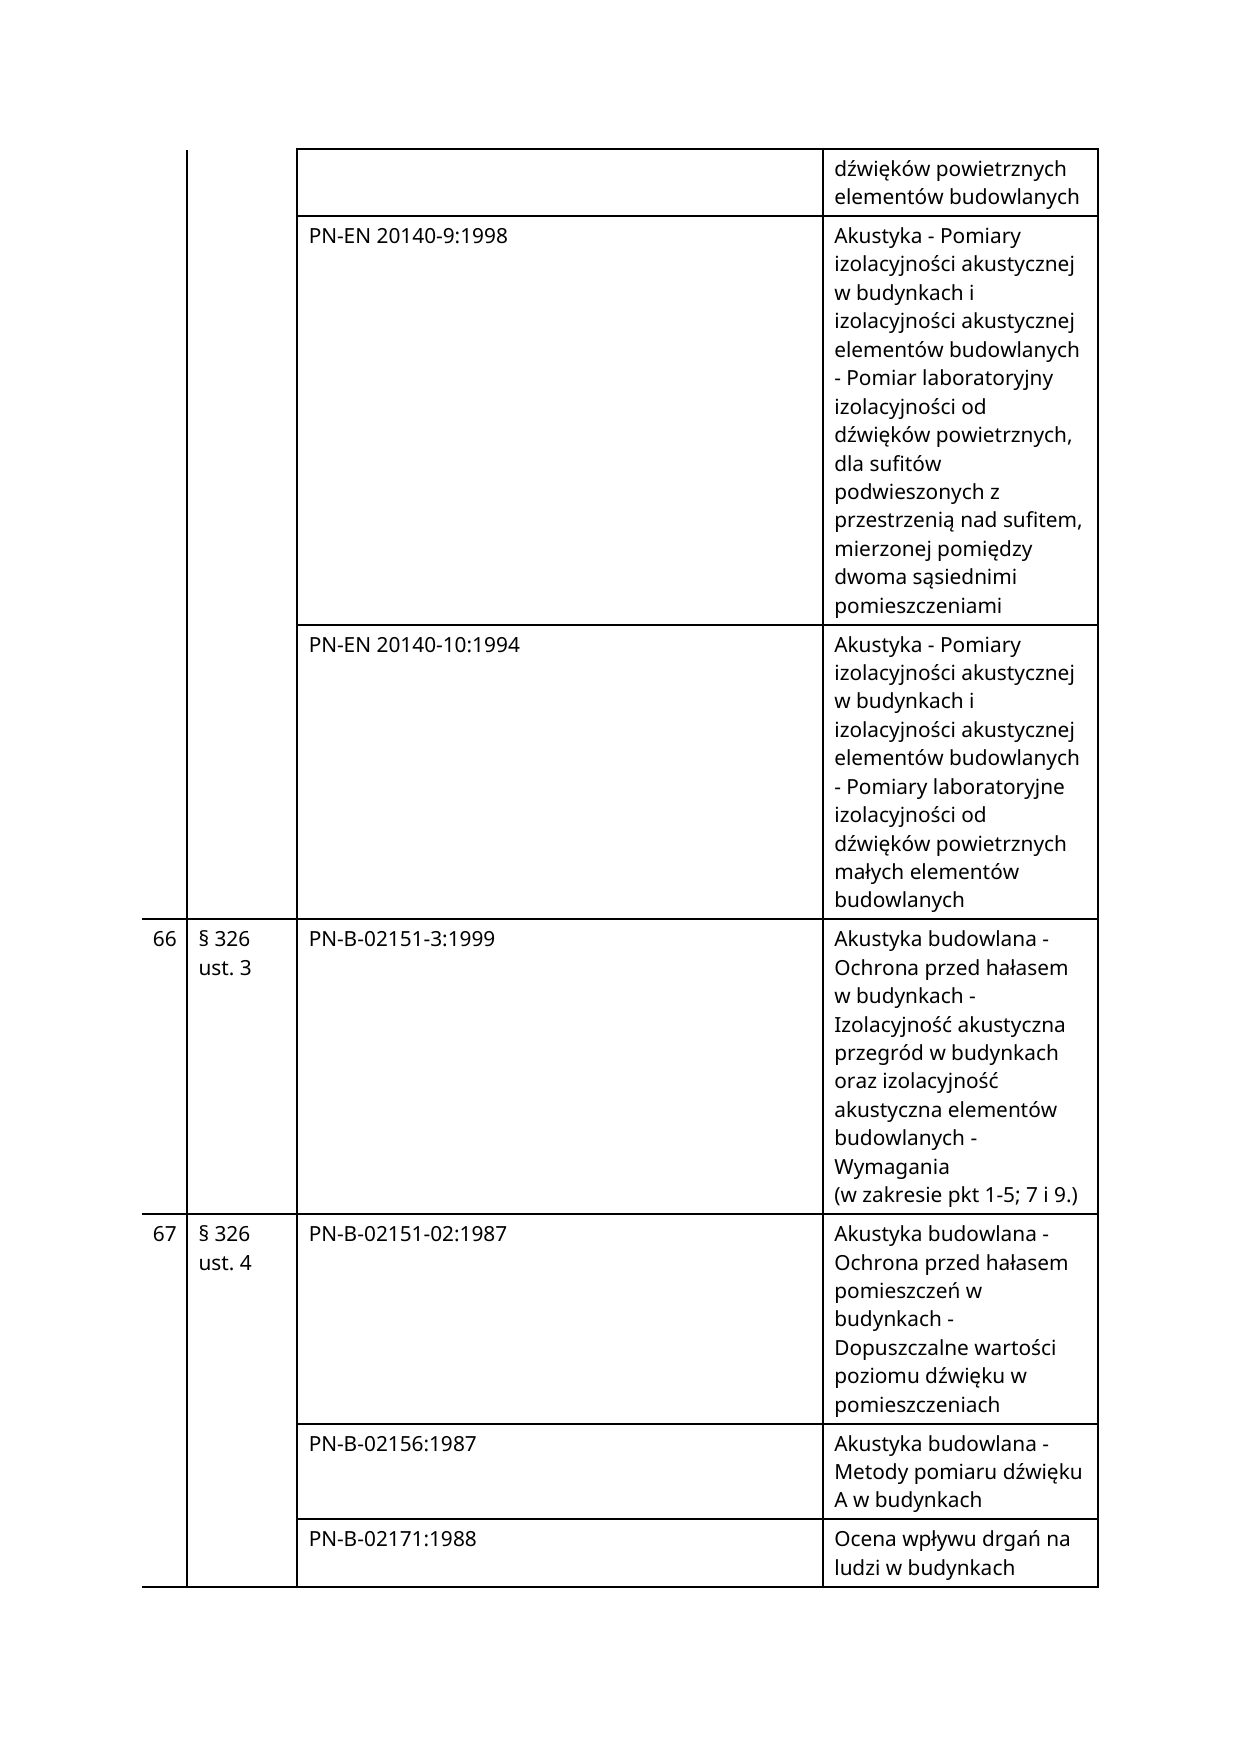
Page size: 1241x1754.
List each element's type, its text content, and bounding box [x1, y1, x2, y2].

table_cell [188, 215, 296, 623]
table_cell PN-EN 20140-10:1994 [298, 626, 822, 918]
table_cell [142, 624, 186, 918]
table_cell Akustyka - Pomiary izolacyjności akustycznej w budynkach i izolacyjności akustycznej elementów budowlanych - Pomiary laboratoryjne izolacyjności od dźwięków powietrznych małych elementów budowlanych [824, 626, 1097, 918]
table_cell [142, 1423, 186, 1518]
table_cell [142, 215, 186, 623]
table_cell [188, 1423, 296, 1518]
table_cell § 326 ust. 3 [188, 920, 296, 1213]
table_cell 66 [142, 920, 186, 1213]
table_cell Akustyka budowlana - Metody pomiaru dźwięku A w budynkach [824, 1425, 1097, 1518]
table_cell Akustyka budowlana - Ochrona przed hałasem w budynkach - Izolacyjność akustyczna przegród w budynkach oraz izolacyjność akustyczna elementów budowlanych - Wymagania (w zakresie pkt 1-5; 7 i 9.) [824, 920, 1097, 1213]
table_cell [187, 148, 296, 215]
table_cell [188, 624, 296, 918]
table_cell [142, 148, 187, 215]
table_cell PN-EN 20140-9:1998 [298, 217, 822, 623]
table_cell [188, 1518, 296, 1586]
table_cell dźwięków powietrznych elementów budowlanych [824, 150, 1097, 215]
table_cell PN-B-02171:1988 [298, 1520, 822, 1586]
table_cell [142, 1518, 186, 1586]
table_cell PN-B-02151-02:1987 [298, 1215, 822, 1422]
table_cell [298, 150, 822, 215]
table_cell Akustyka budowlana - Ochrona przed hałasem pomieszczeń w budynkach - Dopuszczalne wartości poziomu dźwięku w pomieszczeniach [824, 1215, 1097, 1422]
table_cell PN-B-02156:1987 [298, 1425, 822, 1518]
table_cell PN-B-02151-3:1999 [298, 920, 822, 1213]
table_cell § 326 ust. 4 [188, 1215, 296, 1422]
table_cell 67 [142, 1215, 186, 1422]
table_cell Akustyka - Pomiary izolacyjności akustycznej w budynkach i izolacyjności akustycznej elementów budowlanych - Pomiar laboratoryjny izolacyjności od dźwięków powietrznych, dla sufitów podwieszonych z przestrzenią nad sufitem, mierzonej pomiędzy dwoma sąsiednimi pomieszczeniami [824, 217, 1097, 623]
table_cell Ocena wpływu drgań na ludzi w budynkach [824, 1520, 1097, 1586]
